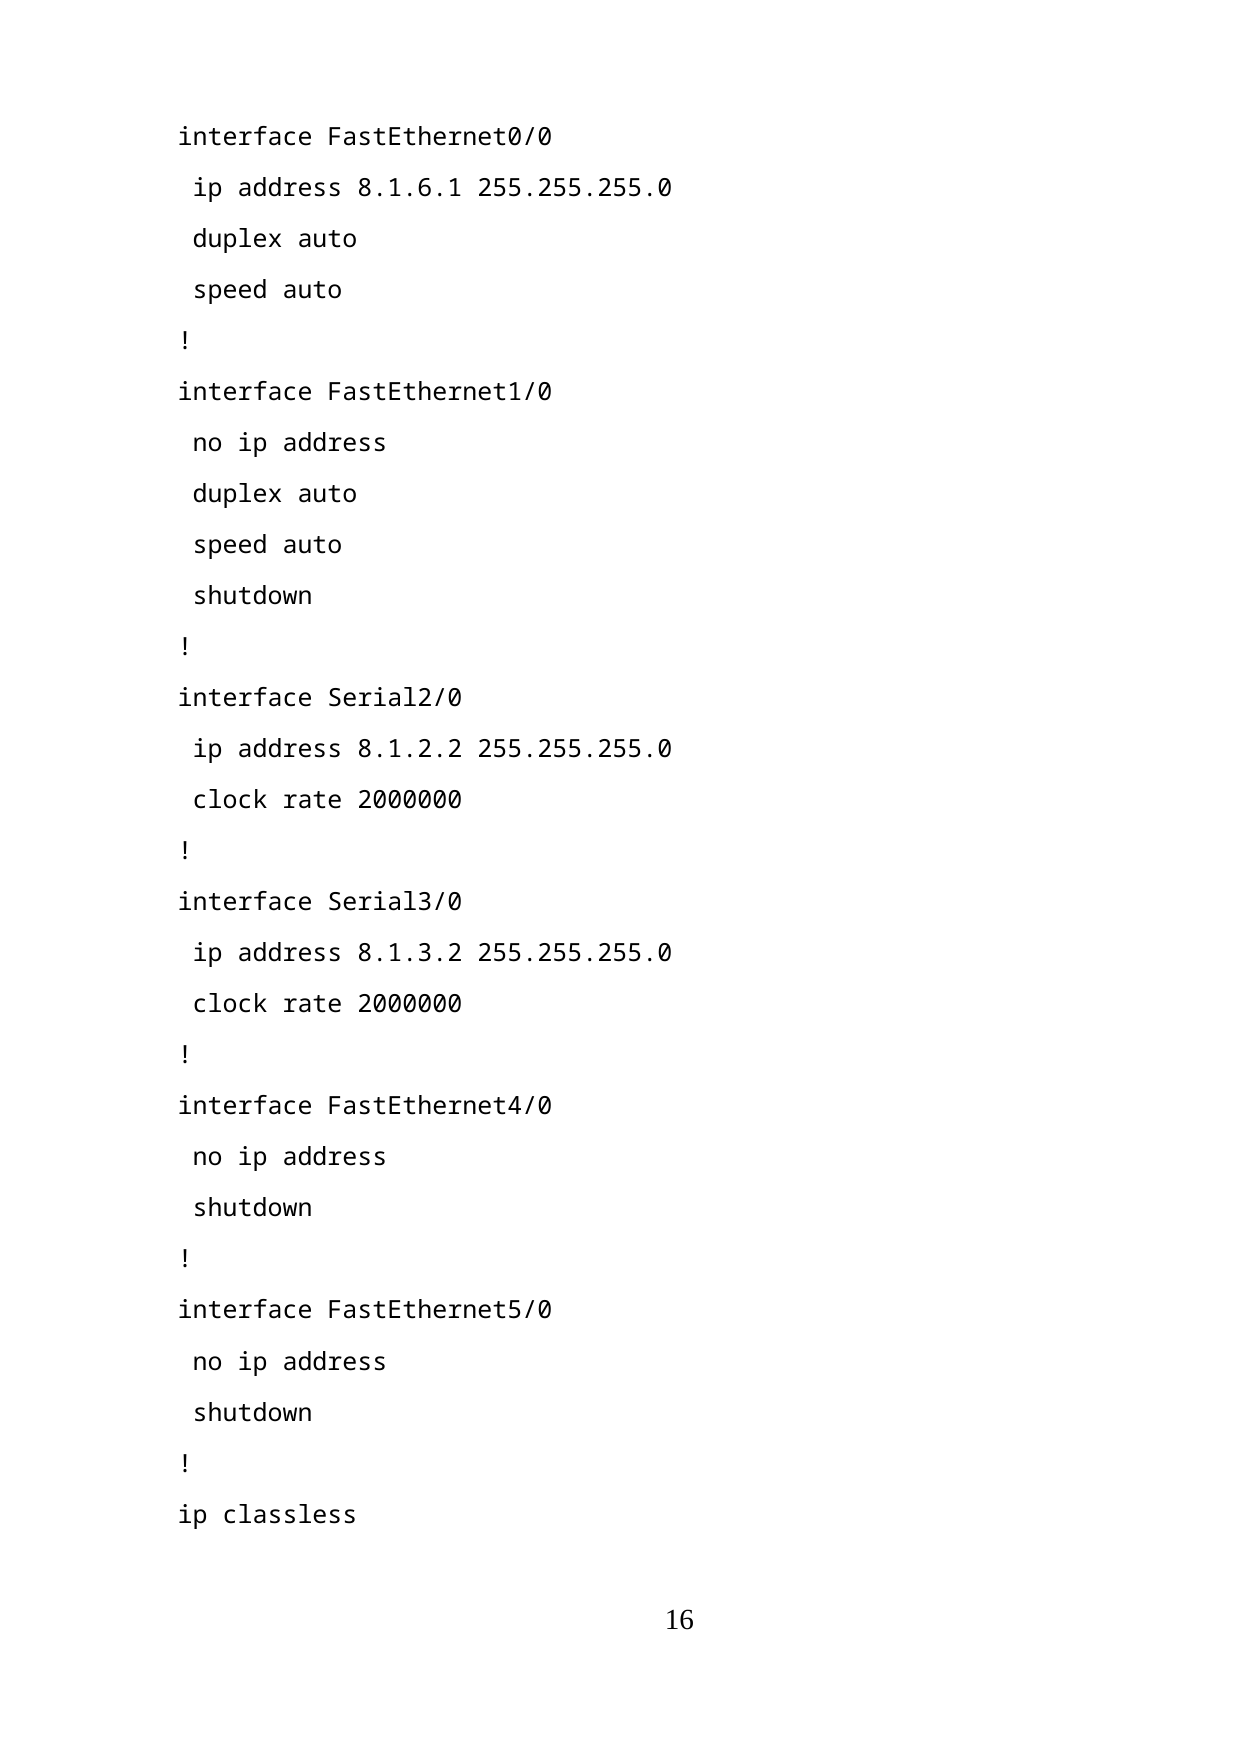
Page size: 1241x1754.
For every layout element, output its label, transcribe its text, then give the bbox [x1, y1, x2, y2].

text shutdown [177, 1394, 1181, 1428]
text no ip address [177, 424, 1181, 458]
text ! [177, 833, 1181, 867]
text duplex auto [177, 475, 1181, 509]
text interface FastEthernet5/0 [177, 1292, 1181, 1326]
text speed auto [177, 271, 1181, 305]
text interface FastEthernet4/0 [177, 1088, 1181, 1122]
text interface Serial3/0 [177, 884, 1181, 918]
text ip address 8.1.6.1 255.255.255.0 [177, 169, 1181, 203]
text ! [177, 1037, 1181, 1071]
text ! [177, 628, 1181, 663]
text interface FastEthernet0/0 [177, 118, 1181, 152]
text no ip address [177, 1139, 1181, 1173]
text duplex auto [177, 220, 1181, 254]
text no ip address [177, 1343, 1181, 1377]
text ! [177, 322, 1181, 356]
text interface FastEthernet1/0 [177, 373, 1181, 407]
text ip classless [177, 1496, 1181, 1530]
text ip address 8.1.3.2 255.255.255.0 [177, 935, 1181, 969]
text clock rate 2000000 [177, 986, 1181, 1020]
text shutdown [177, 1190, 1181, 1224]
text interface Serial2/0 [177, 679, 1181, 714]
text ! [177, 1241, 1181, 1275]
text ip address 8.1.2.2 255.255.255.0 [177, 731, 1181, 765]
text clock rate 2000000 [177, 782, 1181, 816]
text speed auto [177, 526, 1181, 561]
text ! [177, 1445, 1181, 1479]
text shutdown [177, 577, 1181, 612]
